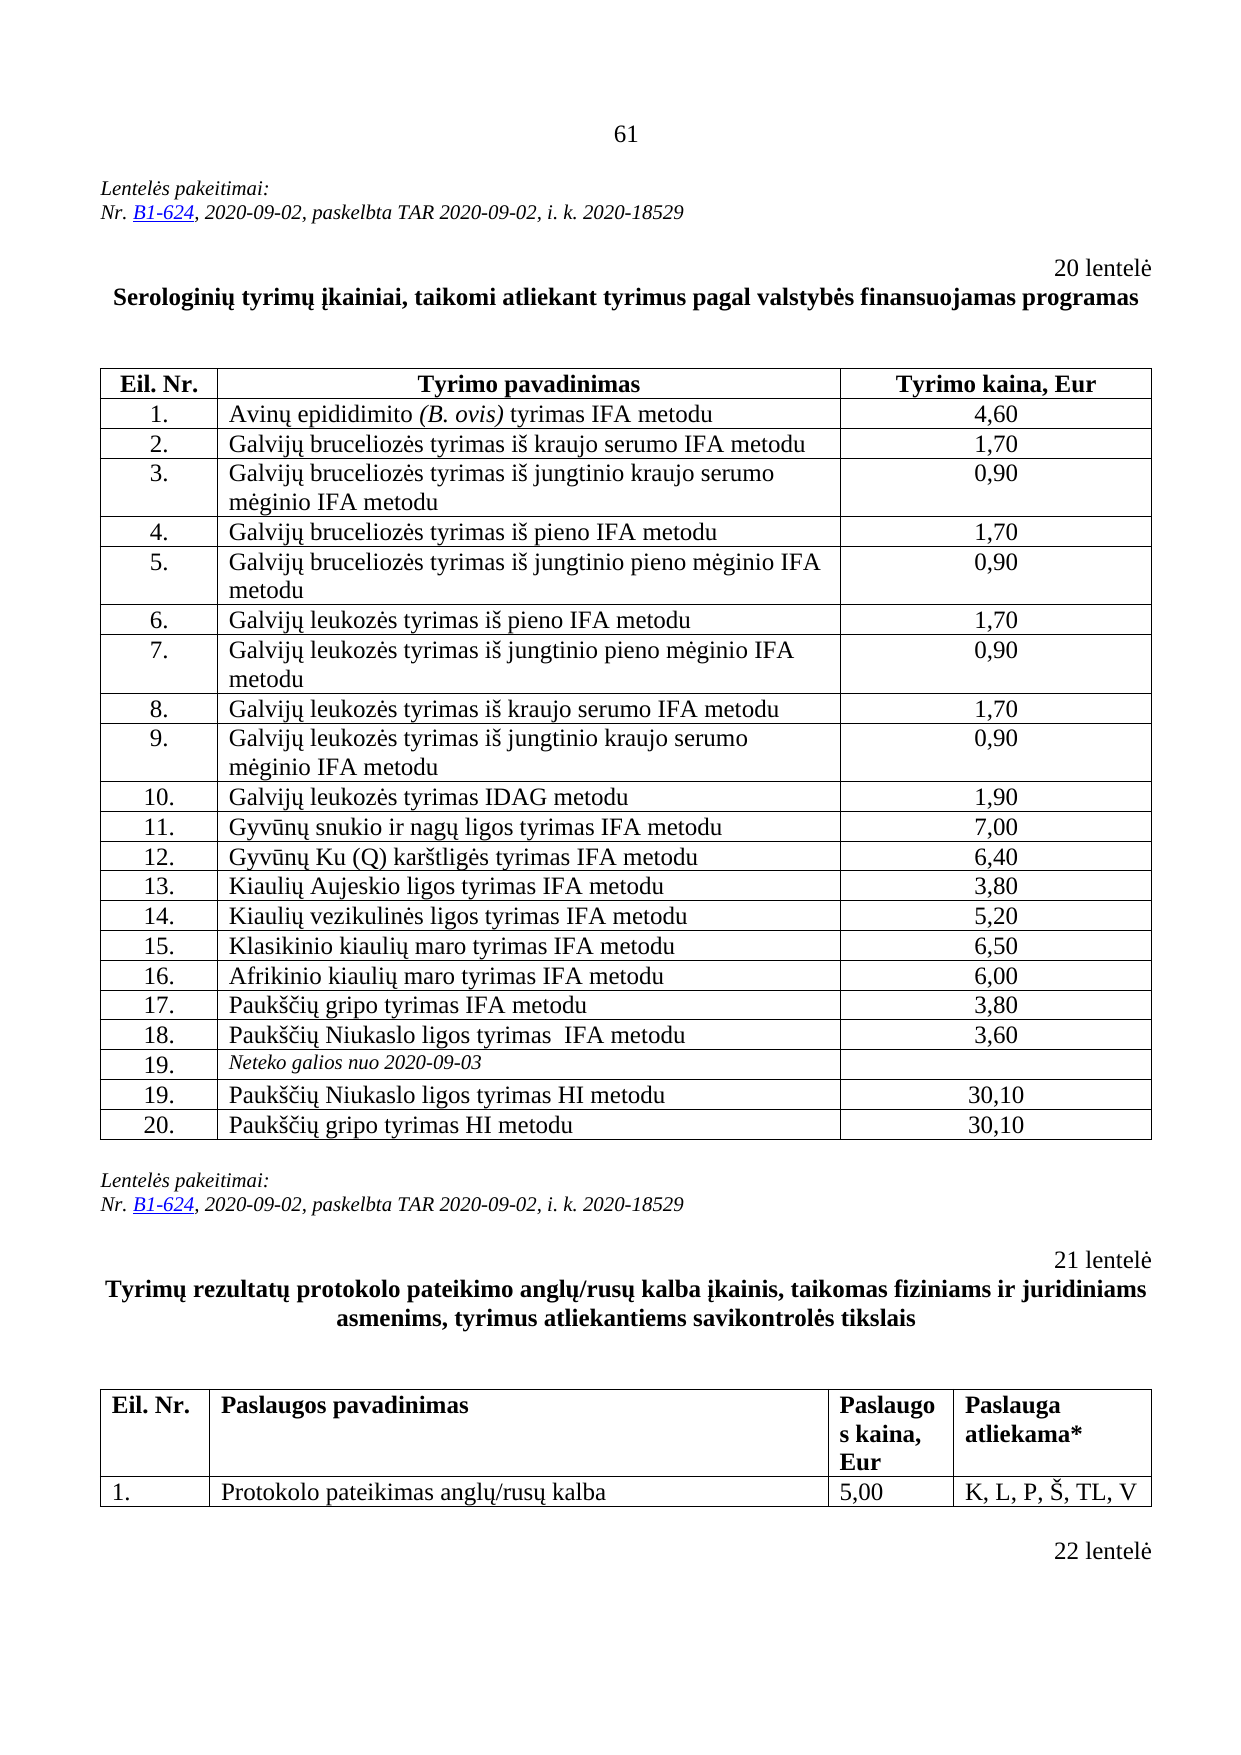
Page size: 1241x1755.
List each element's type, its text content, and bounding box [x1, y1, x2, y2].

table_header Paslaugos kaina, Eur [829, 1390, 953, 1476]
table_cell 7,00 [841, 812, 1151, 841]
text 22 lentelė [225, 1536, 1152, 1564]
table_cell Galvijų bruceliozės tyrimas iš jungtinio pieno mėginio IFA metodu [218, 547, 840, 604]
table_cell Avinų epididimito (B. ovis) tyrimas IFA metodu [218, 399, 840, 428]
table_cell K, L, P, Š, TL, V [954, 1477, 1151, 1506]
table_cell 20. [101, 1110, 217, 1138]
table_cell 6,00 [841, 961, 1151, 989]
table_cell 5,00 [829, 1477, 953, 1506]
table_cell 13. [101, 871, 217, 900]
table_cell 3,80 [841, 991, 1151, 1019]
table_cell 16. [101, 961, 217, 989]
text 20 lentelė [100, 253, 1152, 282]
text Nr. B1-624, 2020-09-02, paskelbta TAR 2020-09-02, i. k. 2020-18529 [100, 200, 1152, 224]
table_header Eil. Nr. [101, 369, 217, 398]
table_cell Gyvūnų snukio ir nagų ligos tyrimas IFA metodu [218, 812, 840, 841]
table_cell 7. [101, 635, 217, 693]
table_cell 14. [101, 901, 217, 930]
table_cell 0,90 [841, 547, 1151, 604]
table_cell 5. [101, 547, 217, 604]
table_cell 19. [101, 1080, 217, 1109]
table_cell 18. [101, 1020, 217, 1049]
table_cell Paukščių Niukaslo ligos tyrimas IFA metodu [218, 1020, 840, 1049]
table_cell 5,20 [841, 901, 1151, 930]
table_cell 1,70 [841, 694, 1151, 722]
table_header Paslauga atliekama* [954, 1390, 1151, 1476]
table_cell Galvijų leukozės tyrimas iš kraujo serumo IFA metodu [218, 694, 840, 722]
table_cell Protokolo pateikimas anglų/rusų kalba [210, 1477, 828, 1506]
table_cell 12. [101, 842, 217, 870]
table_cell Galvijų leukozės tyrimas iš jungtinio pieno mėginio IFA metodu [218, 635, 840, 693]
text Tyrimų rezultatų protokolo pateikimo anglų/rusų kalba įkainis, taikomas fiziniams ir juridiniams asmenims, tyrimus atliekantiems savikontrolės tikslais [100, 1274, 1152, 1331]
table_cell 10. [101, 782, 217, 811]
table_cell Kiaulių vezikulinės ligos tyrimas IFA metodu [218, 901, 840, 930]
table_cell 0,90 [841, 635, 1151, 693]
table_cell Paukščių gripo tyrimas HI metodu [218, 1110, 840, 1138]
table_cell 3,60 [841, 1020, 1151, 1049]
table_cell 1,70 [841, 517, 1151, 546]
text 21 lentelė [100, 1245, 1152, 1274]
table_cell Gyvūnų Ku (Q) karštligės tyrimas IFA metodu [218, 842, 840, 870]
text Lentelės pakeitimai: [100, 1168, 1152, 1192]
text Nr. B1-624, 2020-09-02, paskelbta TAR 2020-09-02, i. k. 2020-18529 [100, 1192, 1152, 1216]
table_cell Paukščių gripo tyrimas IFA metodu [218, 991, 840, 1019]
table_cell Galvijų leukozės tyrimas iš pieno IFA metodu [218, 605, 840, 634]
table_cell Neteko galios nuo 2020-09-03 [218, 1050, 840, 1079]
table_cell 4,60 [841, 399, 1151, 428]
table_cell Galvijų leukozės tyrimas IDAG metodu [218, 782, 840, 811]
table_cell 30,10 [841, 1080, 1151, 1109]
table_cell 17. [101, 991, 217, 1019]
table_cell 19. [101, 1050, 217, 1079]
table_cell Kiaulių Aujeskio ligos tyrimas IFA metodu [218, 871, 840, 900]
table_cell 1. [101, 399, 217, 428]
table_cell Galvijų bruceliozės tyrimas iš kraujo serumo IFA metodu [218, 429, 840, 457]
table_header Tyrimo pavadinimas [218, 369, 840, 398]
table_cell [841, 1050, 1151, 1079]
table_cell 11. [101, 812, 217, 841]
table_cell 1,90 [841, 782, 1151, 811]
table_cell Galvijų bruceliozės tyrimas iš jungtinio kraujo serumo mėginio IFA metodu [218, 459, 840, 516]
table_header Paslaugos pavadinimas [210, 1390, 828, 1476]
table_cell Klasikinio kiaulių maro tyrimas IFA metodu [218, 931, 840, 960]
table_cell 1. [101, 1477, 209, 1506]
table_cell 3. [101, 459, 217, 516]
table_cell 4. [101, 517, 217, 546]
table_cell 30,10 [841, 1110, 1151, 1138]
table_header Tyrimo kaina, Eur [841, 369, 1151, 398]
table_header Eil. Nr. [101, 1390, 209, 1476]
table_cell 1,70 [841, 429, 1151, 457]
table_cell Galvijų leukozės tyrimas iš jungtinio kraujo serumo mėginio IFA metodu [218, 724, 840, 781]
table_cell 2. [101, 429, 217, 457]
table_cell 0,90 [841, 459, 1151, 516]
table_cell 6,40 [841, 842, 1151, 870]
table_cell 15. [101, 931, 217, 960]
table_cell 9. [101, 724, 217, 781]
table_cell Galvijų bruceliozės tyrimas iš pieno IFA metodu [218, 517, 840, 546]
text Lentelės pakeitimai: [100, 176, 1152, 200]
table_cell 3,80 [841, 871, 1151, 900]
table_cell 6,50 [841, 931, 1151, 960]
table_cell 1,70 [841, 605, 1151, 634]
table_cell Afrikinio kiaulių maro tyrimas IFA metodu [218, 961, 840, 989]
table_cell 0,90 [841, 724, 1151, 781]
text Serologinių tyrimų įkainiai, taikomi atliekant tyrimus pagal valstybės finansuojamas programas [100, 282, 1152, 311]
table_cell 6. [101, 605, 217, 634]
table_cell Paukščių Niukaslo ligos tyrimas HI metodu [218, 1080, 840, 1109]
table_cell 8. [101, 694, 217, 722]
